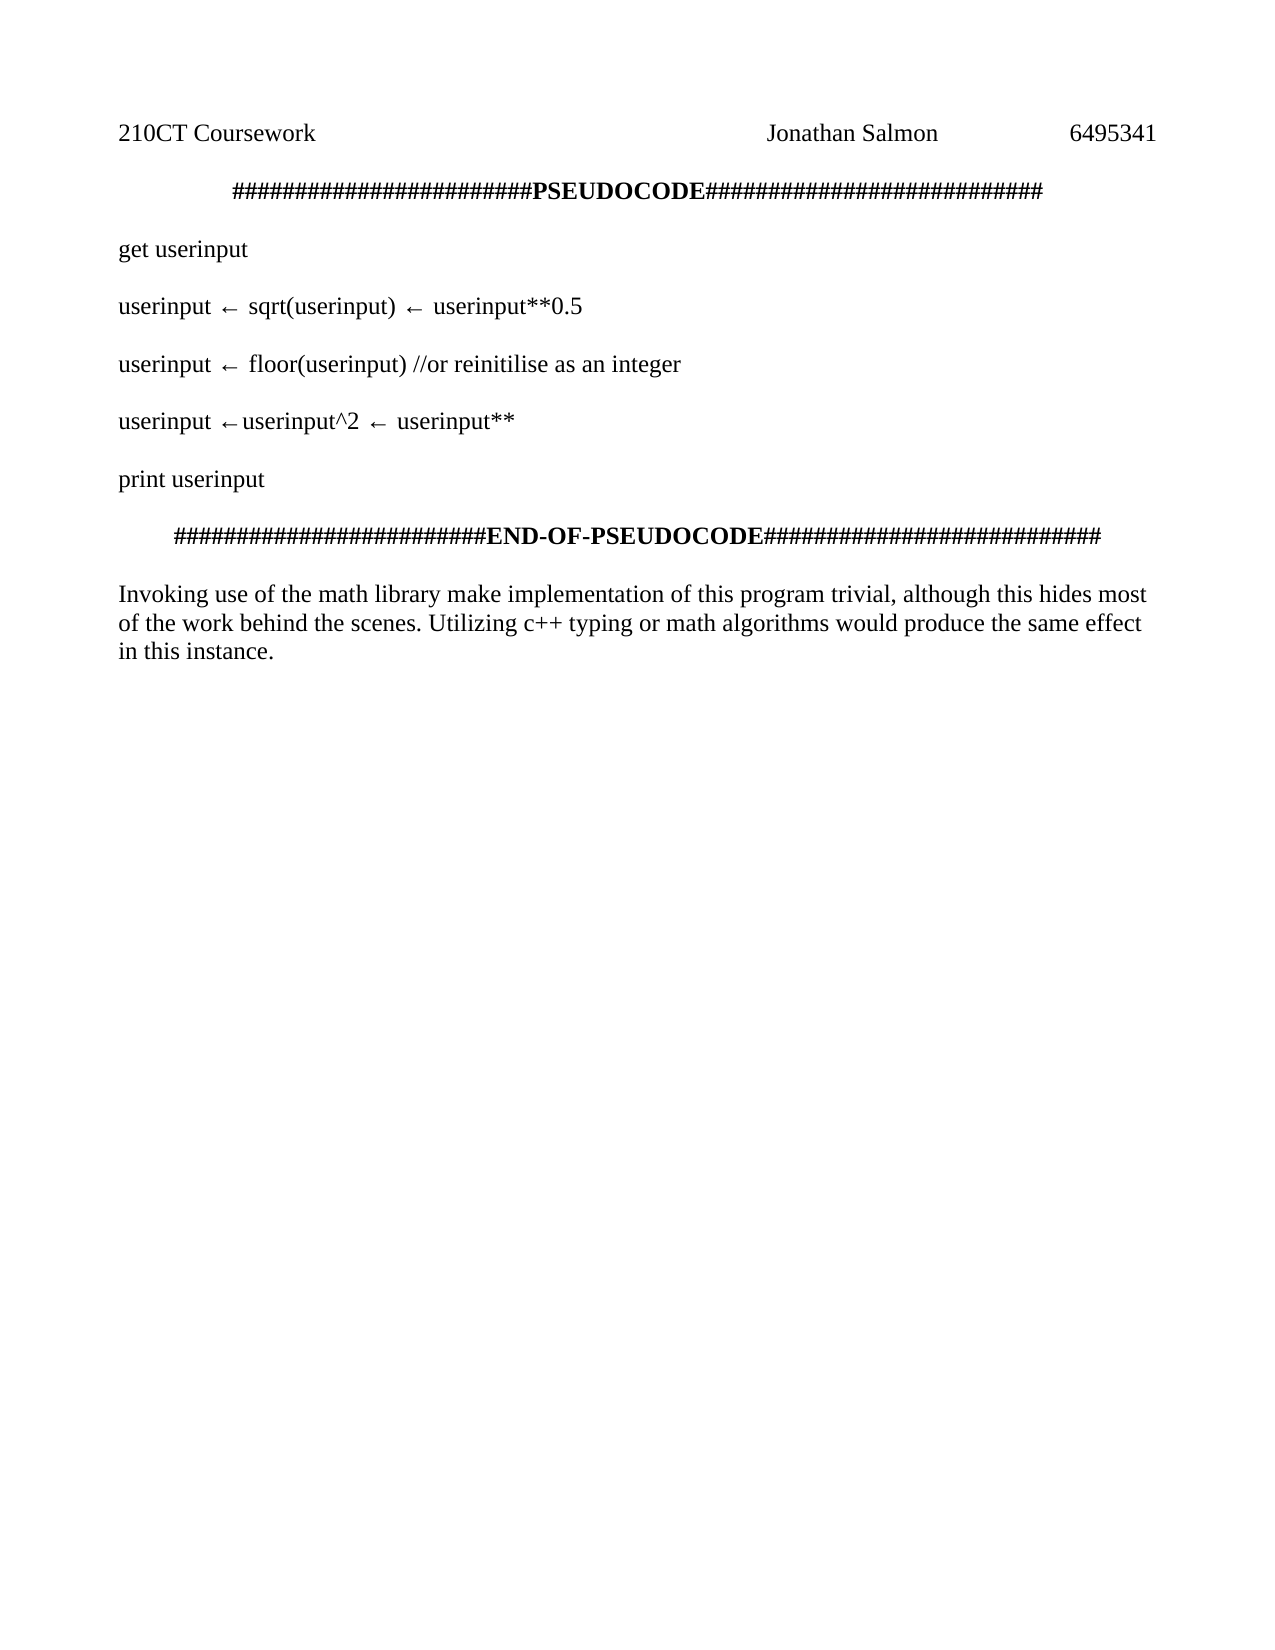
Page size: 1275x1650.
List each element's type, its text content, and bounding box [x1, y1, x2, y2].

text print userinput [118, 464, 1157, 493]
text Invoking use of the math library make implementation of this program trivial, although this hides most of the work behind the scenes. Utilizing c++ typing or math algorithms would produce the same effect in this instance. [118, 579, 1157, 665]
text #########################END-OF-PSEUDOCODE########################### [118, 521, 1157, 550]
text get userinput [118, 234, 1157, 263]
text ########################PSEUDOCODE########################### [118, 176, 1157, 205]
text userinput ← floor(userinput) //or reinitilise as an integer [118, 349, 1157, 378]
text userinput ←userinput^2 ← userinput** [118, 406, 1157, 435]
text userinput ← sqrt(userinput) ← userinput**0.5 [118, 291, 1157, 320]
